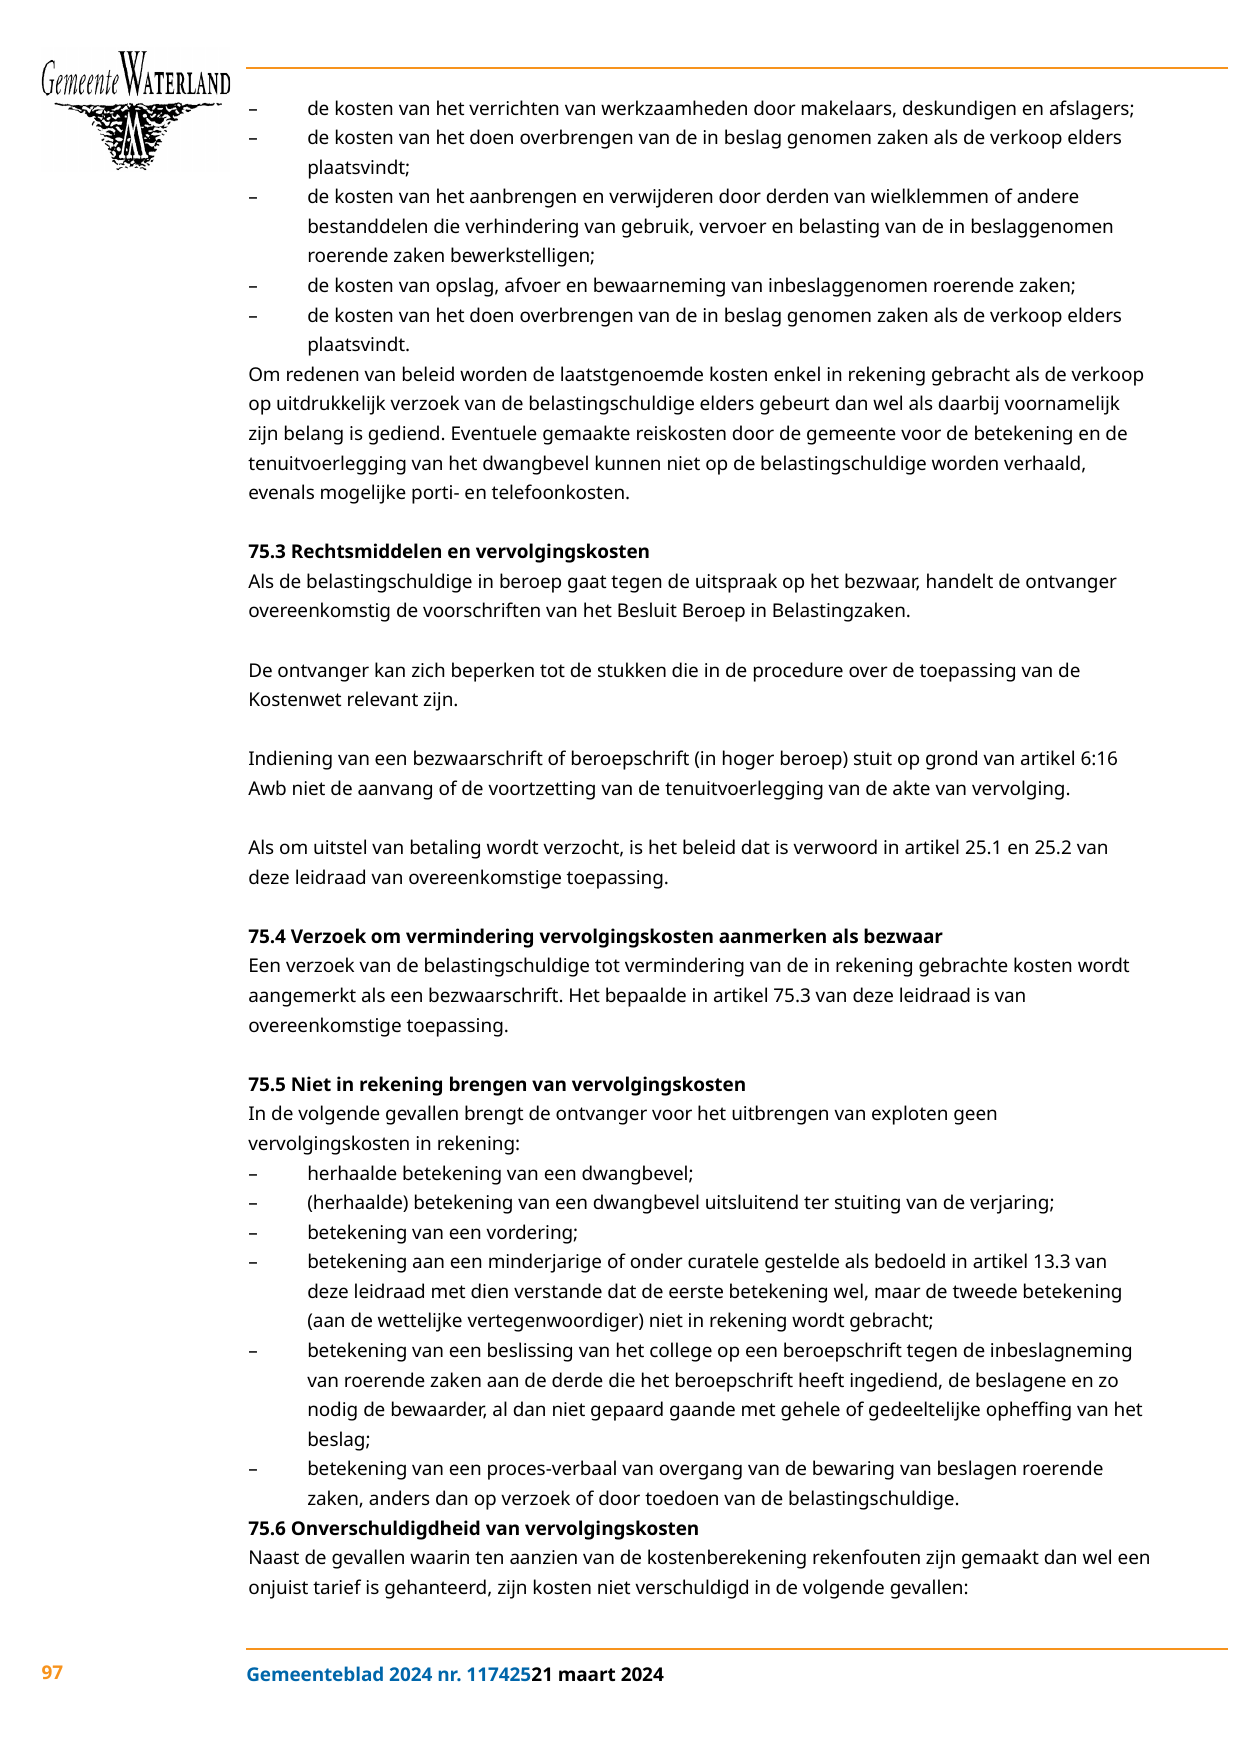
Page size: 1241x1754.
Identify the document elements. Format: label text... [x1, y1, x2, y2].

text Als om uitstel van betaling wordt verzocht, is het beleid dat is verwoord in artikel 25.1 en 25.2 van deze leidraad van overeenkomstige toepassing. [248, 834, 1152, 890]
list (herhaalde) betekening van een dwangbevel uitsluitend ter stuiting van de verjaring; [248, 1189, 1152, 1215]
list de kosten van opslag, afvoer en bewaarneming van inbeslaggenomen roerende zaken; [248, 272, 1152, 298]
text 75.3 Rechtsmiddelen en vervolgingskosten [248, 538, 1152, 564]
text Indiening van een bezwaarschrift of beroepschrift (in hoger beroep) stuit op grond van artikel 6:16 Awb niet de aanvang of de voortzetting van de tenuitvoerlegging van de akte van vervolging. [248, 746, 1152, 801]
list betekening van een vordering; [248, 1219, 1152, 1245]
text De ontvanger kan zich beperken tot de stukken die in de procedure over de toepassing van de Kostenwet relevant zijn. [248, 657, 1152, 712]
text Een verzoek van de belastingschuldige tot vermindering van de in rekening gebrachte kosten wordt aangemerkt als een bezwaarschrift. Het bepaalde in artikel 75.3 van deze leidraad is van overeenkomstige toepassing. [248, 953, 1152, 1038]
list betekening van een beslissing van het college op een beroepschrift tegen de inbeslagneming van roerende zaken aan de derde die het beroepschrift heeft ingediend, de beslagene en zo nodig de bewaarder, al dan niet gepaard gaande met gehele of gedeeltelijke opheffing van het beslag; [248, 1337, 1152, 1452]
text 75.4 Verzoek om vermindering vervolgingskosten aanmerken als bezwaar [248, 923, 1152, 949]
text Om redenen van beleid worden de laatstgenoemde kosten enkel in rekening gebracht als de verkoop op uitdrukkelijk verzoek van de belastingschuldige elders gebeurt dan wel als daarbij voornamelijk zijn belang is gediend. Eventuele gemaakte reiskosten door de gemeente voor de betekening en de tenuitvoerlegging van het dwangbevel kunnen niet op de belastingschuldige worden verhaald, evenals mogelijke porti- en telefoonkosten. [248, 361, 1152, 505]
text In de volgende gevallen brengt de ontvanger voor het uitbrengen van exploten geen vervolgingskosten in rekening: [248, 1101, 1152, 1156]
text Naast de gevallen waarin ten aanzien van de kostenberekening rekenfouten zijn gemaakt dan wel een onjuist tarief is gehanteerd, zijn kosten niet verschuldigd in de volgende gevallen: [248, 1544, 1152, 1600]
list betekening van een proces-verbaal van overgang van de bewaring van beslagen roerende zaken, anders dan op verzoek of door toedoen van de belastingschuldige. [248, 1456, 1152, 1511]
list de kosten van het doen overbrengen van de in beslag genomen zaken als de verkoop elders plaatsvindt. [248, 302, 1152, 357]
text 75.6 Onverschuldigdheid van vervolgingskosten [248, 1515, 1152, 1541]
text Als de belastingschuldige in beroep gaat tegen de uitspraak op het bezwaar, handelt de ontvanger overeenkomstig de voorschriften van het Besluit Beroep in Belastingzaken. [248, 568, 1152, 623]
list de kosten van het verrichten van werkzaamheden door makelaars, deskundigen en afslagers; [248, 95, 1152, 121]
list de kosten van het aanbrengen en verwijderen door derden van wielklemmen of andere bestanddelen die verhindering van gebruik, vervoer en belasting van de in beslaggenomen roerende zaken bewerkstelligen; [248, 183, 1152, 268]
list herhaalde betekening van een dwangbevel; [248, 1160, 1152, 1186]
picture [41, 47, 231, 172]
text 75.5 Niet in rekening brengen van vervolgingskosten [248, 1071, 1152, 1097]
list betekening aan een minderjarige of onder curatele gestelde als bedoeld in artikel 13.3 van deze leidraad met dien verstande dat de eerste betekening wel, maar de tweede betekening (aan de wettelijke vertegenwoordiger) niet in rekening wordt gebracht; [248, 1248, 1152, 1333]
list de kosten van het doen overbrengen van de in beslag genomen zaken als de verkoop elders plaatsvindt; [248, 124, 1152, 180]
